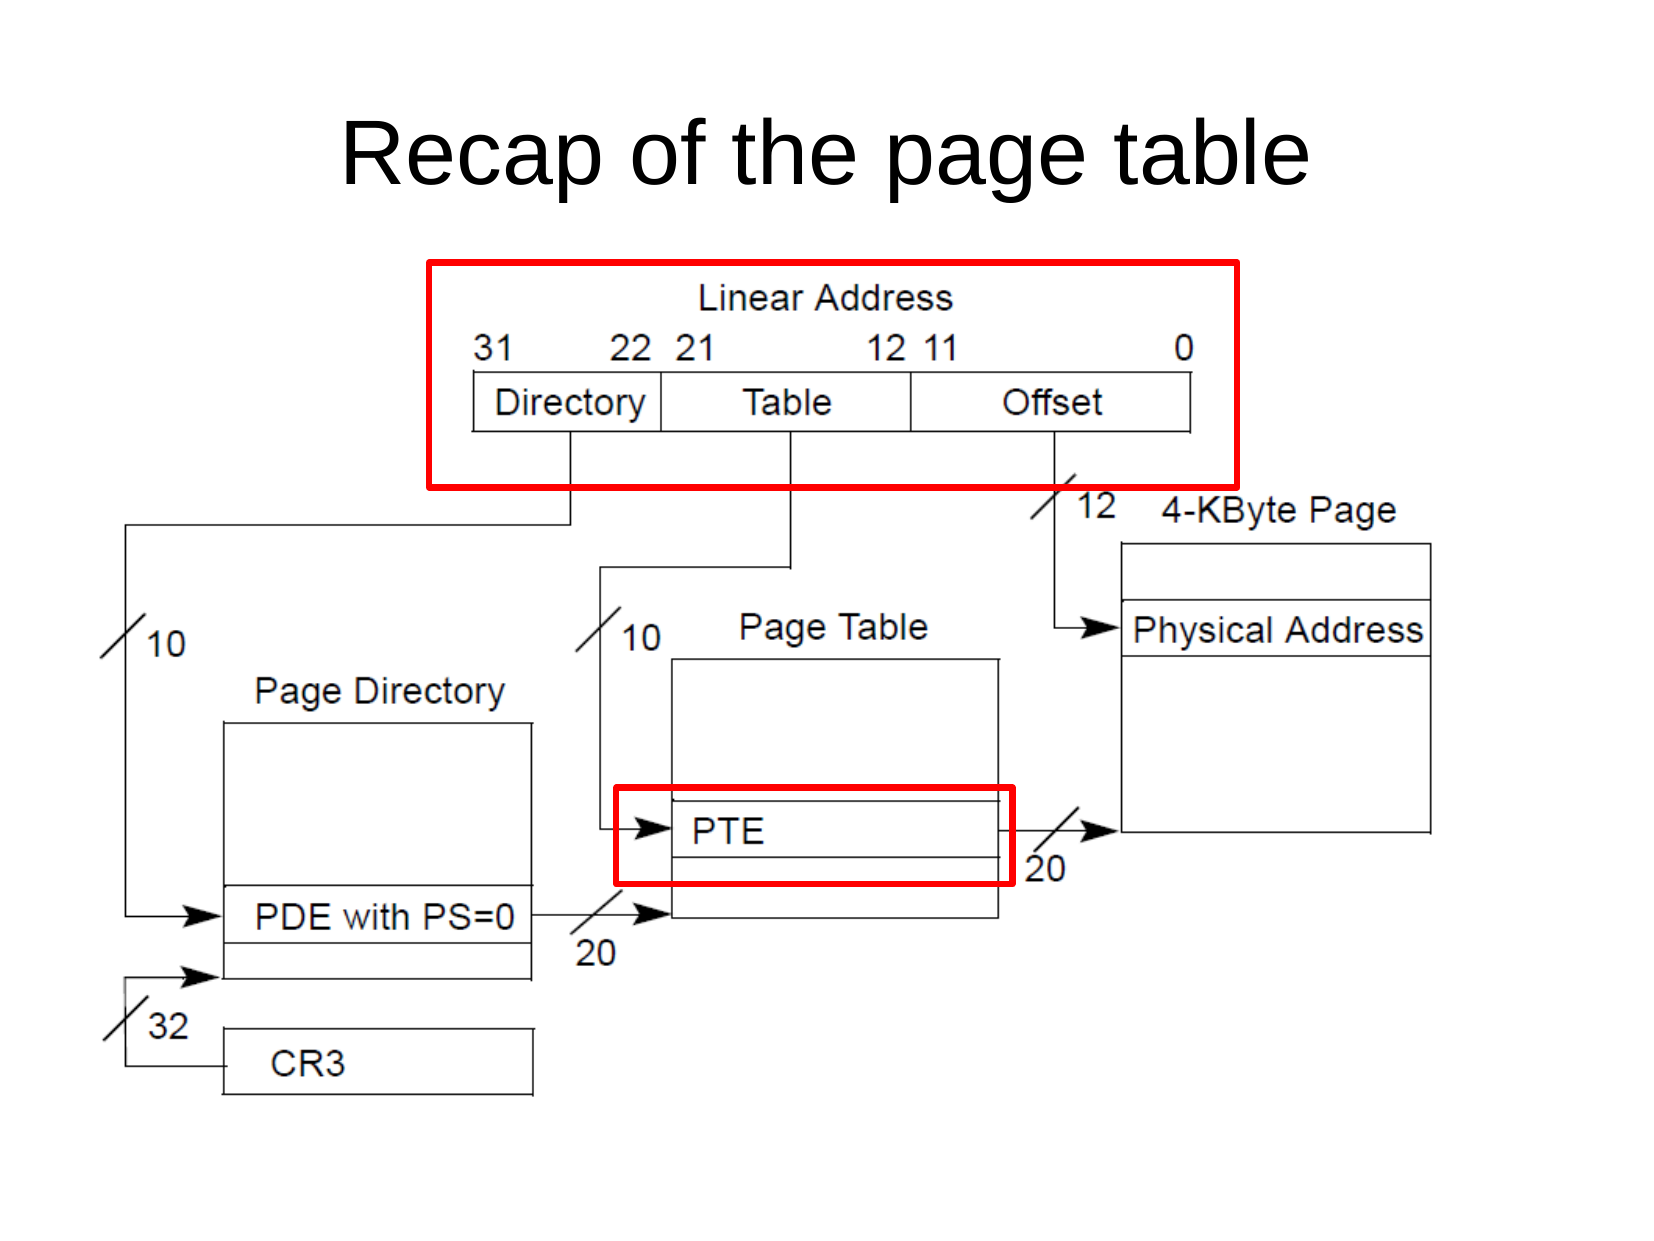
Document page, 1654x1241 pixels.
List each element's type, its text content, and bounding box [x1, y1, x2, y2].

title Recap of the page table [82, 49, 1571, 257]
picture [432, 266, 1234, 484]
picture [75, 264, 1463, 1126]
